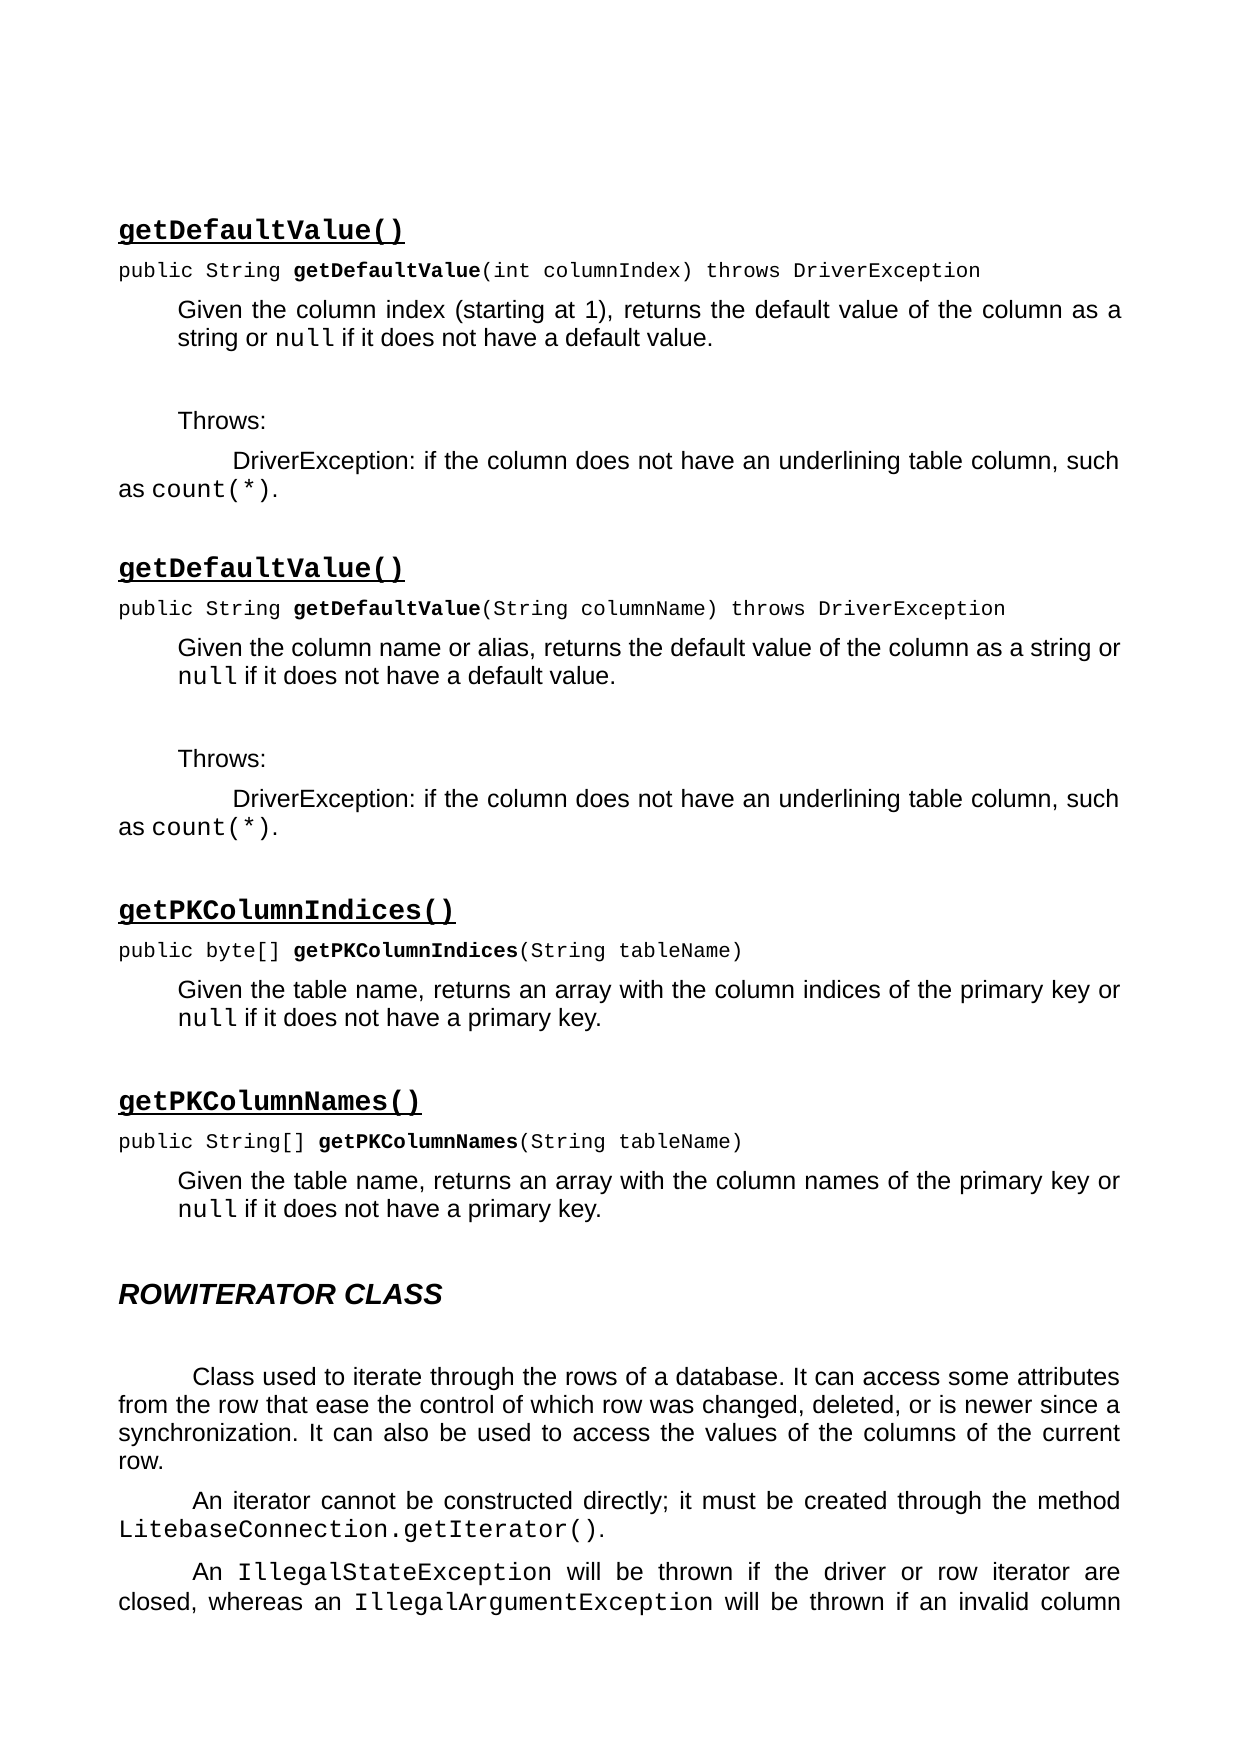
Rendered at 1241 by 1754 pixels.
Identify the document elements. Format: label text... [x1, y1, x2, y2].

subtitle getPKColumnNames() [118, 1087, 1122, 1119]
text Given the table name, returns an array with the column indices of the primary key or null if it does not have a primary key. [177, 976, 1122, 1034]
text Throws: [118, 407, 1122, 435]
list public String[] getPKColumnNames(String tableName) [118, 1131, 1122, 1155]
text Throws: [118, 745, 1122, 773]
list public String getDefaultValue(String columnName) throws DriverException [118, 598, 1122, 622]
list DriverException: if the column does not have an underlining table column, such as count(*). [118, 785, 1122, 843]
text Given the table name, returns an array with the column names of the primary key or null if it does not have a primary key. [177, 1167, 1122, 1225]
subtitle getDefaultValue() [118, 216, 1122, 248]
text An iterator cannot be constructed directly; it must be created through the method LitebaseConnection.getIterator(). [118, 1487, 1122, 1545]
subtitle getPKColumnIndices() [118, 896, 1122, 928]
text Given the column index (starting at 1), returns the default value of the column as a string or null if it does not have a default value. [177, 296, 1122, 354]
subtitle ROWITERATOR CLASS [118, 1278, 1122, 1310]
list public String getDefaultValue(int columnIndex) throws DriverException [118, 260, 1122, 284]
list public byte[] getPKColumnIndices(String tableName) [118, 940, 1122, 964]
list DriverException: if the column does not have an underlining table column, such as count(*). [118, 447, 1122, 505]
subtitle getDefaultValue() [118, 554, 1122, 586]
text Given the column name or alias, returns the default value of the column as a string or null if it does not have a default value. [177, 634, 1122, 692]
text An IllegalStateException will be thrown if the driver or row iterator are closed, whereas an IllegalArgumentException will be thrown if an invalid column [118, 1558, 1122, 1618]
text Class used to iterate through the rows of a database. It can access some attributes from the row that ease the control of which row was changed, deleted, or is newer since a synchronization. It can also be used to access the values of the columns of the current row. [118, 1363, 1122, 1475]
